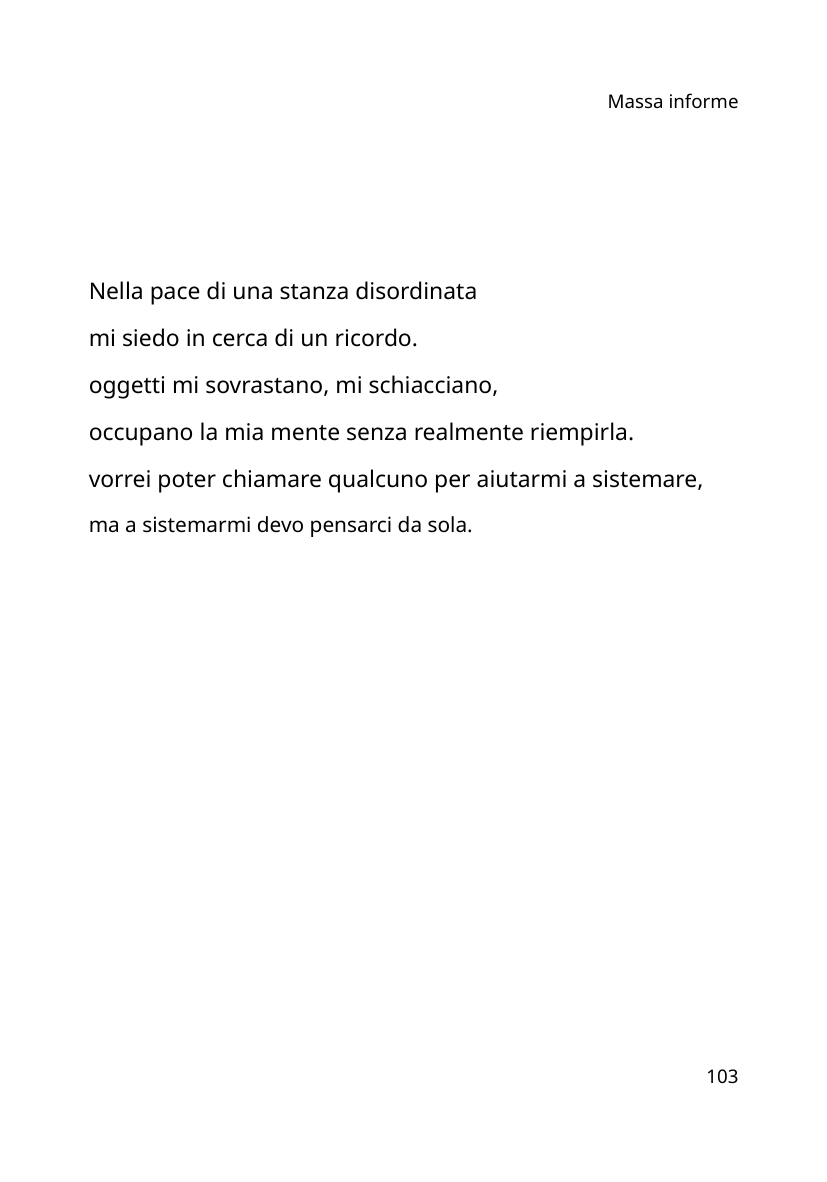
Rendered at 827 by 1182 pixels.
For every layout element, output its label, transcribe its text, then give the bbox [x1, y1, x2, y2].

text oggetti mi sovrastano, mi schiacciano, [88, 369, 738, 400]
text mi siedo in cerca di un ricordo. [88, 322, 738, 353]
text vorrei poter chiamare qualcuno per aiutarmi a sistemare, [88, 463, 738, 494]
text occupano la mia mente senza realmente riempirla. [88, 416, 738, 447]
text Nella pace di una stanza disordinata [88, 275, 738, 307]
text ma a sistemarmi devo pensarci da sola. [88, 510, 738, 538]
